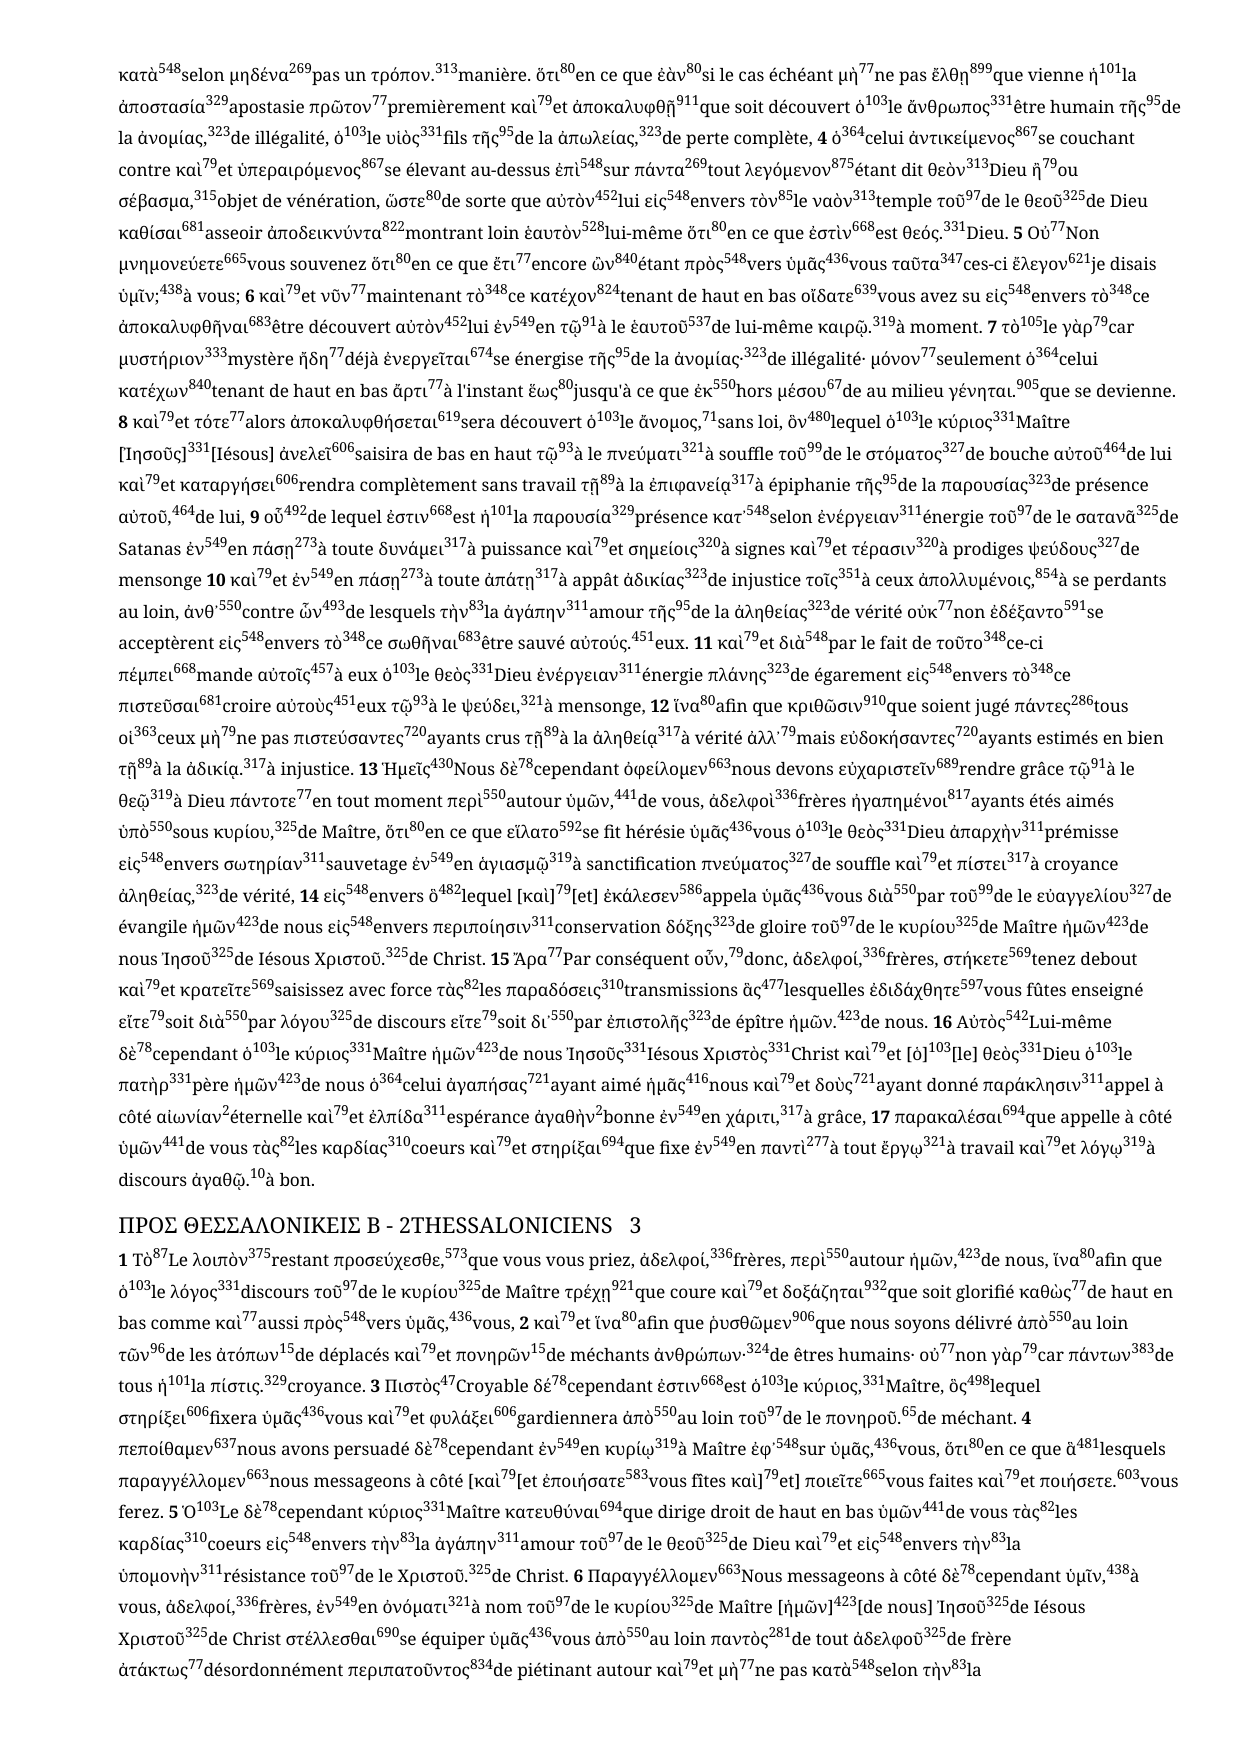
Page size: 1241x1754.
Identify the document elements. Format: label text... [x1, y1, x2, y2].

text 1 Ἐρωτῶμεν663Nous interrogeons δὲ78cependant ὑμᾶς,436vous, ἀδελφοί,336frères, ὑπὲρ550au-dessus τῆς95de la παρουσίας323de présence τοῦ97de le κυρίου325de Maître ἡμῶν423de nous Ἰησοῦ325de Iésous Χριστοῦ325de Christ καὶ79et ἡμῶν423de nous ἐπισυναγωγῆς323de rassemblement ἐπ᾽548sur αὐτὸν452lui 2 εἰς548envers τὸ348ce μὴ79ne pas ταχέως77rapidement σαλευθῆναι683être ébranlé ὑμᾶς436vous ἀπὸ550au loin τοῦ97de le νοὸς325de intellect μηδὲ79ni cependant θροεῖσθαι,692être bruissé, μήτε79et ni διὰ550par πνεύματος327de souffle μήτε79et ni διὰ550par λόγου325de discours μήτε79et ni δι᾽550par ἐπιστολῆς323de épître ὡς80comme δι᾽550par ἡμῶν,423de nous, ὡς80comme ὅτι80en ce que ἐνέστηκεν642a dressé dedans ἡ101la ἡμέρα329journée τοῦ97de le κυρίου·325de Maître· 3 Μή77Ne pas τις390un quelconque ὑμᾶς436vous ἐξαπατήσῃ899que appâte d'excès κατὰ548selon μηδένα269pas un τρόπον.313manière. ὅτι80en ce que ἐὰν80si le cas échéant μὴ77ne pas ἔλθῃ899que vienne ἡ101la ἀποστασία329apostasie πρῶτον77premièrement καὶ79et ἀποκαλυφθῇ911que soit découvert ὁ103le ἄνθρωπος331être humain τῆς95de la ἀνομίας,323de illégalité, ὁ103le υἱὸς331fils τῆς95de la ἀπωλείας,323de perte complète, 4 ὁ364celui ἀντικείμενος867se couchant contre καὶ79et ὑπεραιρόμενος867se élevant au-dessus ἐπὶ548sur πάντα269tout λεγόμενον875étant dit θεὸν313Dieu ἢ79ou σέβασμα,315objet de vénération, ὥστε80de sorte que αὐτὸν452lui εἰς548envers τὸν85le ναὸν313temple τοῦ97de le θεοῦ325de Dieu καθίσαι681asseoir ἀποδεικνύντα822montrant loin ἑαυτὸν528lui-même ὅτι80en ce que ἐστὶν668est θεός.331Dieu. 5 Οὐ77Non μνημονεύετε665vous souvenez ὅτι80en ce que ἔτι77encore ὢν840étant πρὸς548vers ὑμᾶς436vous ταῦτα347ces-ci ἔλεγον621je disais ὑμῖν;438à vous; 6 καὶ79et νῦν77maintenant τὸ348ce κατέχον824tenant de haut en bas οἴδατε639vous avez su εἰς548envers τὸ348ce ἀποκαλυφθῆναι683être découvert αὐτὸν452lui ἐν549en τῷ91à le ἑαυτοῦ537de lui-même καιρῷ.319à moment. 7 τὸ105le γὰρ79car μυστήριον333mystère ἤδη77déjà ἐνεργεῖται674se énergise τῆς95de la ἀνομίας·323de illégalité· μόνον77seulement ὁ364celui κατέχων840tenant de haut en bas ἄρτι77à l'instant ἕως80jusqu'à ce que ἐκ550hors μέσου67de au milieu γένηται.905que se devienne. 8 καὶ79et τότε77alors ἀποκαλυφθήσεται619sera découvert ὁ103le ἄνομος,71sans loi, ὃν480lequel ὁ103le κύριος331Maître [Ἰησοῦς]331[Iésous] ἀνελεῖ606saisira de bas en haut τῷ93à le πνεύματι321à souffle τοῦ99de le στόματος327de bouche αὐτοῦ464de lui καὶ79et καταργήσει606rendra complètement sans travail τῇ89à la ἐπιφανείᾳ317à épiphanie τῆς95de la παρουσίας323de présence αὐτοῦ,464de lui, 9 οὗ492de lequel ἐστιν668est ἡ101la παρουσία329présence κατ᾽548selon ἐνέργειαν311énergie τοῦ97de le σατανᾶ325de Satanas ἐν549en πάσῃ273à toute δυνάμει317à puissance καὶ79et σημείοις320à signes καὶ79et τέρασιν320à prodiges ψεύδους327de mensonge 10 καὶ79et ἐν549en πάσῃ273à toute ἀπάτῃ317à appât ἀδικίας323de injustice τοῖς351à ceux ἀπολλυμένοις,854à se perdants au loin, ἀνθ᾽550contre ὧν493de lesquels τὴν83la ἀγάπην311amour τῆς95de la ἀληθείας323de vérité οὐκ77non ἐδέξαντο591se acceptèrent εἰς548envers τὸ348ce σωθῆναι683être sauvé αὐτούς.451eux. 11 καὶ79et διὰ548par le fait de τοῦτο348ce-ci πέμπει668mande αὐτοῖς457à eux ὁ103le θεὸς331Dieu ἐνέργειαν311énergie πλάνης323de égarement εἰς548envers τὸ348ce πιστεῦσαι681croire αὐτοὺς451eux τῷ93à le ψεύδει,321à mensonge, 12 ἵνα80afin que κριθῶσιν910que soient jugé πάντες286tous οἱ363ceux μὴ79ne pas πιστεύσαντες720ayants crus τῇ89à la ἀληθείᾳ317à vérité ἀλλ᾽79mais εὐδοκήσαντες720ayants estimés en bien τῇ89à la ἀδικίᾳ.317à injustice. 13 Ἡμεῖς430Nous δὲ78cependant ὀφείλομεν663nous devons εὐχαριστεῖν689rendre grâce τῷ91à le θεῷ319à Dieu πάντοτε77en tout moment περὶ550autour ὑμῶν,441de vous, ἀδελφοὶ336frères ἠγαπημένοι817ayants étés aimés ὑπὸ550sous κυρίου,325de Maître, ὅτι80en ce que εἵλατο592se fit hérésie ὑμᾶς436vous ὁ103le θεὸς331Dieu ἀπαρχὴν311prémisse εἰς548envers σωτηρίαν311sauvetage ἐν549en ἁγιασμῷ319à sanctification πνεύματος327de souffle καὶ79et πίστει317à croyance ἀληθείας,323de vérité, 14 εἰς548envers ὃ482lequel [καὶ]79[et] ἐκάλεσεν586appela ὑμᾶς436vous διὰ550par τοῦ99de le εὐαγγελίου327de évangile ἡμῶν423de nous εἰς548envers περιποίησιν311conservation δόξης323de gloire τοῦ97de le κυρίου325de Maître ἡμῶν423de nous Ἰησοῦ325de Iésous Χριστοῦ.325de Christ. 15 Ἄρα77Par conséquent οὖν,79donc, ἀδελφοί,336frères, στήκετε569tenez debout καὶ79et κρατεῖτε569saisissez avec force τὰς82les παραδόσεις310transmissions ἃς477lesquelles ἐδιδάχθητε597vous fûtes enseigné εἴτε79soit διὰ550par λόγου325de discours εἴτε79soit δι᾽550par ἐπιστολῆς323de épître ἡμῶν.423de nous. 16 Αὐτὸς542Lui-même δὲ78cependant ὁ103le κύριος331Maître ἡμῶν423de nous Ἰησοῦς331Iésous Χριστὸς331Christ καὶ79et [ὁ]103[le] θεὸς331Dieu ὁ103le πατὴρ331père ἡμῶν423de nous ὁ364celui ἀγαπήσας721ayant aimé ἡμᾶς416nous καὶ79et δοὺς721ayant donné παράκλησιν311appel à côté αἰωνίαν2éternelle καὶ79et ἐλπίδα311espérance ἀγαθὴν2bonne ἐν549en χάριτι,317à grâce, 17 παρακαλέσαι694que appelle à côté ὑμῶν441de vous τὰς82les καρδίας310coeurs καὶ79et στηρίξαι694que fixe ἐν549en παντὶ277à tout ἔργῳ321à travail καὶ79et λόγῳ319à discours ἀγαθῷ.10à bon. [118, 59, 1181, 1191]
text 1 Τὸ87Le λοιπὸν375restant προσεύχεσθε,573que vous vous priez, ἀδελφοί,336frères, περὶ550autour ἡμῶν,423de nous, ἵνα80afin que ὁ103le λόγος331discours τοῦ97de le κυρίου325de Maître τρέχῃ921que coure καὶ79et δοξάζηται932que soit glorifié καθὼς77de haut en bas comme καὶ77aussi πρὸς548vers ὑμᾶς,436vous, 2 καὶ79et ἵνα80afin que ῥυσθῶμεν906que nous soyons délivré ἀπὸ550au loin τῶν96de les ἀτόπων15de déplacés καὶ79et πονηρῶν15de méchants ἀνθρώπων·324de êtres humains· οὐ77non γὰρ79car πάντων383de tous ἡ101la πίστις.329croyance. 3 Πιστὸς47Croyable δέ78cependant ἐστιν668est ὁ103le κύριος,331Maître, ὃς498lequel στηρίξει606fixera ὑμᾶς436vous καὶ79et φυλάξει606gardiennera ἀπὸ550au loin τοῦ97de le πονηροῦ.65de méchant. 4 πεποίθαμεν637nous avons persuadé δὲ78cependant ἐν549en κυρίῳ319à Maître ἐφ᾽548sur ὑμᾶς,436vous, ὅτι80en ce que ἃ481lesquels παραγγέλλομεν663nous messageons à côté [καὶ79[et ἐποιήσατε583vous fîtes καὶ]79et] ποιεῖτε665vous faites καὶ79et ποιήσετε.603vous ferez. 5 Ὁ103Le δὲ78cependant κύριος331Maître κατευθύναι694que dirige droit de haut en bas ὑμῶν441de vous τὰς82les καρδίας310coeurs εἰς548envers τὴν83la ἀγάπην311amour τοῦ97de le θεοῦ325de Dieu καὶ79et εἰς548envers τὴν83la ὑπομονὴν311résistance τοῦ97de le Χριστοῦ.325de Christ. 6 Παραγγέλλομεν663Nous messageons à côté δὲ78cependant ὑμῖν,438à vous, ἀδελφοί,336frères, ἐν549en ὀνόματι321à nom τοῦ97de le κυρίου325de Maître [ἡμῶν]423[de nous] Ἰησοῦ325de Iésous Χριστοῦ325de Christ στέλλεσθαι690se équiper ὑμᾶς436vous ἀπὸ550au loin παντὸς281de tout ἀδελφοῦ325de frère ἀτάκτως77désordonnément περιπατοῦντος834de piétinant autour καὶ79et μὴ77ne pas κατὰ548selon τὴν83la παράδοσιν311transmission ἣν478laquelle παρελάβοσαν585prirent à côté παρ᾽550à côté ἡμῶν.423de nous. 7 Αὐτοὶ523Vous-mêmes γὰρ79car οἴδατε639vous avez su πῶς80comment? δεῖ668attache de lien μιμεῖσθαι690se mimer ἡμᾶς,416nous, ὅτι80en ce que οὐκ77non ἠτακτήσαμεν581nous désordonnâmes ἐν549en ὑμῖν438à vous 8 οὐδὲ79non cependant δωρεὰν77gratuitement ἄρτον313pain ἐφάγομεν581nous mangeâmes παρά550à côté τινος,384de un quelconque, ἀλλ᾽79mais ἐν549en κόπῳ319à frappement καὶ79et μόχθῳ319à labeur νυκτὸς323de nuit καὶ79et ἡμέρας323de journée ἐργαζόμενοι866se mettants au travail πρὸς548vers τὸ348ce μὴ77ne pas ἐπιβαρῆσαί681alourdir sur τινα373un quelconque ὑμῶν·441de vous· 9 οὐχ77non ὅτι80en ce que οὐκ77non ἔχομεν663nous avons ἐξουσίαν,311autorité, ἀλλ᾽79mais ἵνα80afin que ἑαυτοὺς506nous-mêmes τύπον313modèle frappé δῶμεν894que nous donnions ὑμῖν438à vous εἰς548envers τὸ348ce μιμεῖσθαι690se mimer ἡμᾶς.416nous. 10 καὶ77aussi γὰρ79car ὅτε80lorsque ἦμεν620nous étions πρὸς548vers ὑμᾶς,436vous, τοῦτο348ce-ci παρηγγέλλομεν620nous messagions à côté ὑμῖν,438à vous, ὅτι80en ce que εἴ80si τις390un quelconque οὐ77non θέλει668veut ἐργάζεσθαι690se mettre au travail μηδὲ77ni cependant ἐσθιέτω.572mange. 11 Ἀκούομεν663Nous écoutons γάρ79car τινας372des quelconques περιπατοῦντας821piétinants autour ἐν549en ὑμῖν438à vous ἀτάκτως77désordonnément μηδὲν375pas un ἐργαζομένους848se mettants au travail ἀλλὰ79mais περιεργαζομένους·848se mettants au travail autour· 12 τοῖς90à les δὲ78cependant τοιούτοις351à tels παραγγέλλομεν663nous messageons à côté καὶ79et παρακαλοῦμεν663nous appelons à côté ἐν549en κυρίῳ319à Maître Ἰησοῦ319à Iésous Χριστῷ,319à Christ, ἵνα80afin que μετὰ550avec ἡσυχίας323de tranquillité ἐργαζόμενοι866se mettants au travail τὸν85le ἑαυτῶν536de eux-mêmes ἄρτον313pain ἐσθίωσιν.920que mangent. 13 Ὑμεῖς447Vous δέ,78cependant, ἀδελφοί,336frères, μὴ77ne pas ἐγκακήσητε896que vous négligiez au-dedans καλοποιοῦντες.839faisants le bien. 14 Εἰ80Si δέ78cependant τις390un quelconque οὐχ77non ὑπακούει668écoute en soumission τῷ91à le λόγῳ319à discours ἡμῶν423de nous διὰ550par τῆς95de la ἐπιστολῆς,323de épître, τοῦτον346celui-ci σημειοῦσθε573que vous vous signalez μὴ77ne pas συναναμίγνυσθαι690se mixer de bas en haut ensemble αὐτῷ,458à lui, ἵνα80afin que ἐντραπῇ·911que soit tourné intérieurement· 15 καὶ79et μὴ79ne pas ὡς80comme ἐχθρὸν53ennemi ἡγεῖσθε,573que vous vous gouvernez, ἀλλὰ79mais νουθετεῖτε569admonestez ὡς80comme ἀδελφόν.313frère. 16 Αὐτὸς542Lui-même δὲ78cependant ὁ103le κύριος331Maître τῆς95de la εἰρήνης323de paix δῴη694que donne ὑμῖν438à vous τὴν83la εἰρήνην311paix διὰ550par παντὸς384de tout ἐν549en παντὶ275à tout τρόπῳ.319à manière. ὁ103le κύριος331Maître μετὰ550avec πάντων383de tous ὑμῶν.441de vous. 17 Ὁ103Le ἀσπασμὸς331salutation τῇ89à la ἐμῇ222à mienne χειρὶ317à main Παύλου,325de Paulus, ὅ500lequel ἐστιν668est σημεῖον333signe ἐν549en πάσῃ273à toute ἐπιστολῇ·317à épître· οὕτως77ainsi γράφω.664je graphe. 18 Ἡ101La χάρις329grâce τοῦ97de le κυρίου325de Maître ἡμῶν423de nous Ἰησοῦ325de Iésous Χριστοῦ325de Christ μετὰ550avec πάντων383de tous ὑμῶν.441de vous. [118, 1244, 1181, 1682]
text ΠΡΟΣ ΘΕΣΣΑΛΟΝΙΚΕΙΣ Β - 2THESSALONICIENS 3 [118, 1210, 1181, 1240]
